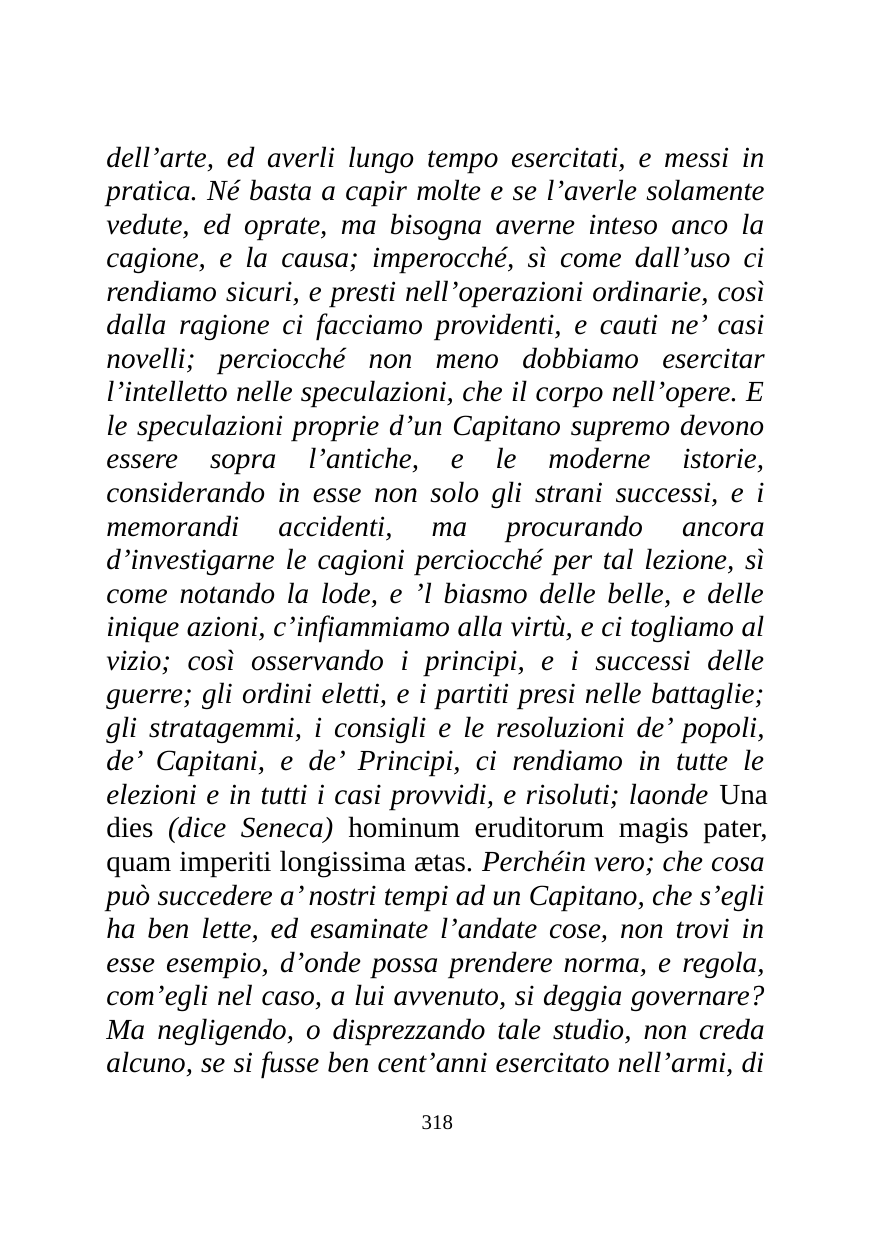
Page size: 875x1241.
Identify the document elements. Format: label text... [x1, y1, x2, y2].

text dell’arte, ed averli lungo tempo esercitati, e messi in pratica. Né basta a capir molte e se l’averle solamente vedute, ed oprate, ma bisogna averne inteso anco la cagione, e la causa; imperocché, sì come dall’uso ci rendiamo sicuri, e presti nell’operazioni ordinarie, così dalla ragione ci facciamo providenti, e cauti ne’ casi novelli; perciocché non meno dobbiamo esercitar l’intelletto nelle speculazioni, che il corpo nell’opere. E le speculazioni proprie d’un Capitano supremo devono essere sopra l’antiche, e le moderne istorie, considerando in esse non solo gli strani successi, e i memorandi accidenti, ma procurando ancora d’investigarne le cagioni perciocché per tal lezione, sì come notando la lode, e ’l biasmo delle belle, e delle inique azioni, c’infiammiamo alla virtù, e ci togliamo al vizio; così osservando i principi, e i successi delle guerre; gli ordini eletti, e i partiti presi nelle battaglie; gli stratagemmi, i consigli e le resoluzioni de’ popoli, de’ Capitani, e de’ Principi, ci rendiamo in tutte le elezioni e in tutti i casi provvidi, e risoluti; laonde Una dies (dice Seneca) hominum eruditorum magis pater, quam imperiti longissima ætas. Perchéin vero; che cosa può succedere a’ nostri tempi ad un Capitano, che s’egli ha ben lette, ed esaminate l’andate cose, non trovi in esse esempio, d’onde possa prendere norma, e regola, com’egli nel caso, a lui avvenuto, si deggia governare? Ma negligendo, o disprezzando tale studio, non creda alcuno, se si fusse ben cent’anni esercitato nell’armi, di [106, 140, 768, 1079]
